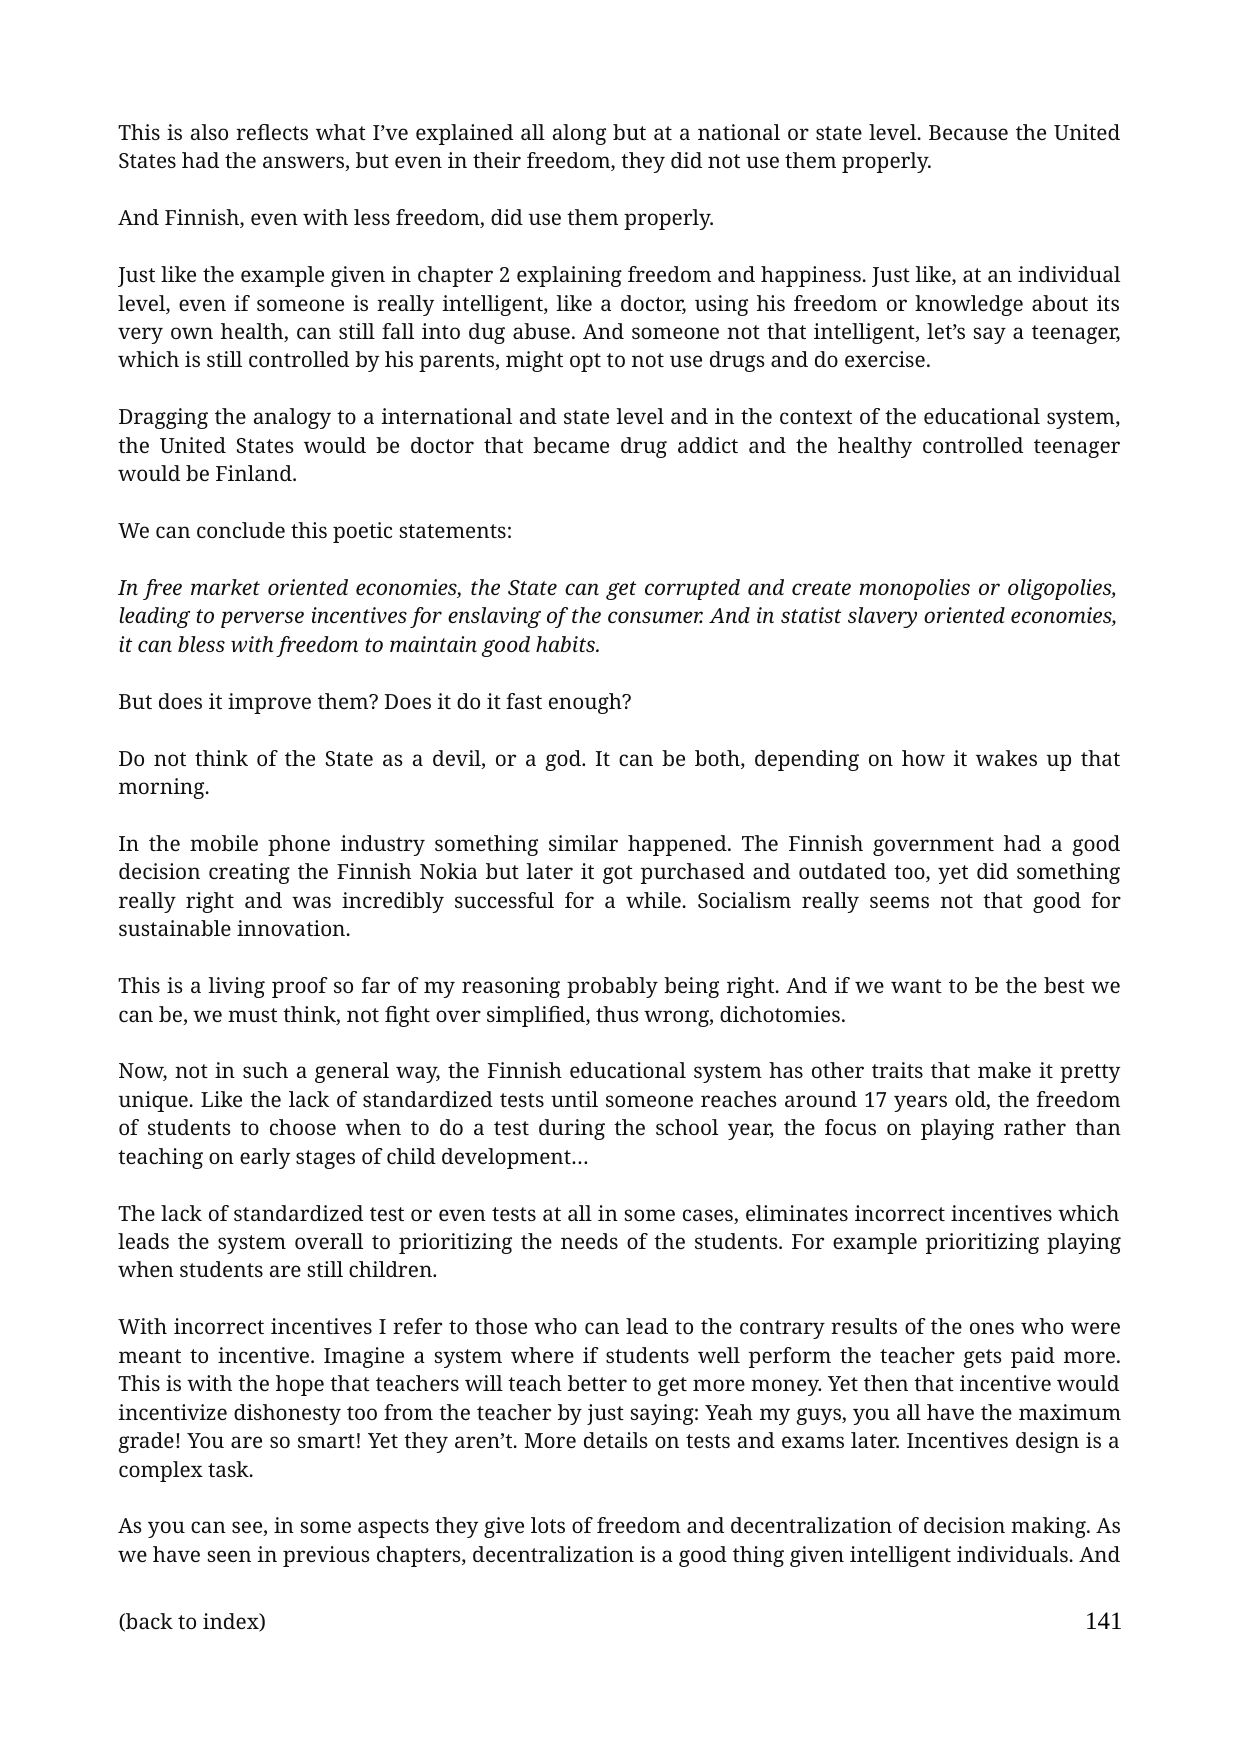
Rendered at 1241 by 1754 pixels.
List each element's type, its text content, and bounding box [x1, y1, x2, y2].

text In free market oriented economies, the State can get corrupted and create monopolies or oligopolies, leading to perverse incentives for enslaving of the consumer. And in statist slavery oriented economies, it can bless with freedom to maintain good habits. [118, 573, 1122, 658]
text The lack of standardized test or even tests at all in some cases, eliminates incorrect incentives which leads the system overall to prioritizing the needs of the students. For example prioritizing playing when students are still children. [118, 1199, 1122, 1284]
text As you can see, in some aspects they give lots of freedom and decentralization of decision making. As we have seen in previous chapters, decentralization is a good thing given intelligent individuals. And [118, 1512, 1122, 1568]
text We can conclude this poetic statements: [118, 516, 1122, 545]
text But does it improve them? Does it do it fast enough? [118, 687, 1122, 715]
text Just like the example given in chapter 2 explaining freedom and happiness. Just like, at an individual level, even if someone is really intelligent, like a doctor, using his freedom or knowledge about its very own health, can still fall into dug abuse. And someone not that intelligent, let’s say a teenager, which is still controlled by his parents, might opt to not use drugs and do exercise. [118, 260, 1122, 374]
text In the mobile phone industry something similar happened. The Finnish government had a good decision creating the Finnish Nokia but later it got purchased and outdated too, yet did something really right and was incredibly successful for a while. Socialism really seems not that good for sustainable innovation. [118, 829, 1122, 943]
text And Finnish, even with less freedom, did use them properly. [118, 203, 1122, 232]
text With incorrect incentives I refer to those who can lead to the contrary results of the ones who were meant to incentive. Imagine a system where if students well perform the teacher gets paid more. This is with the hope that teachers will teach better to get more money. Yet then that incentive would incentivize dishonesty too from the teacher by just saying: Yeah my guys, you all have the maximum grade! You are so smart! Yet they aren’t. More details on tests and exams later. Incentives design is a complex task. [118, 1312, 1122, 1483]
text This is a living proof so far of my reasoning probably being right. And if we want to be the best we can be, we must think, not fight over simplified, thus wrong, dichotomies. [118, 971, 1122, 1028]
text Now, not in such a general way, the Finnish educational system has other traits that make it pretty unique. Like the lack of standardized tests until someone reaches around 17 years old, the freedom of students to choose when to do a test during the school year, the focus on playing rather than teaching on early stages of child development… [118, 1057, 1122, 1170]
text This is also reflects what I’ve explained all along but at a national or state level. Because the United States had the answers, but even in their freedom, they did not use them properly. [118, 118, 1122, 175]
text Dragging the analogy to a international and state level and in the context of the educational system, the United States would be doctor that became drug addict and the healthy controlled teenager would be Finland. [118, 402, 1122, 488]
text Do not think of the State as a devil, or a god. It can be both, depending on how it wakes up that morning. [118, 744, 1122, 801]
